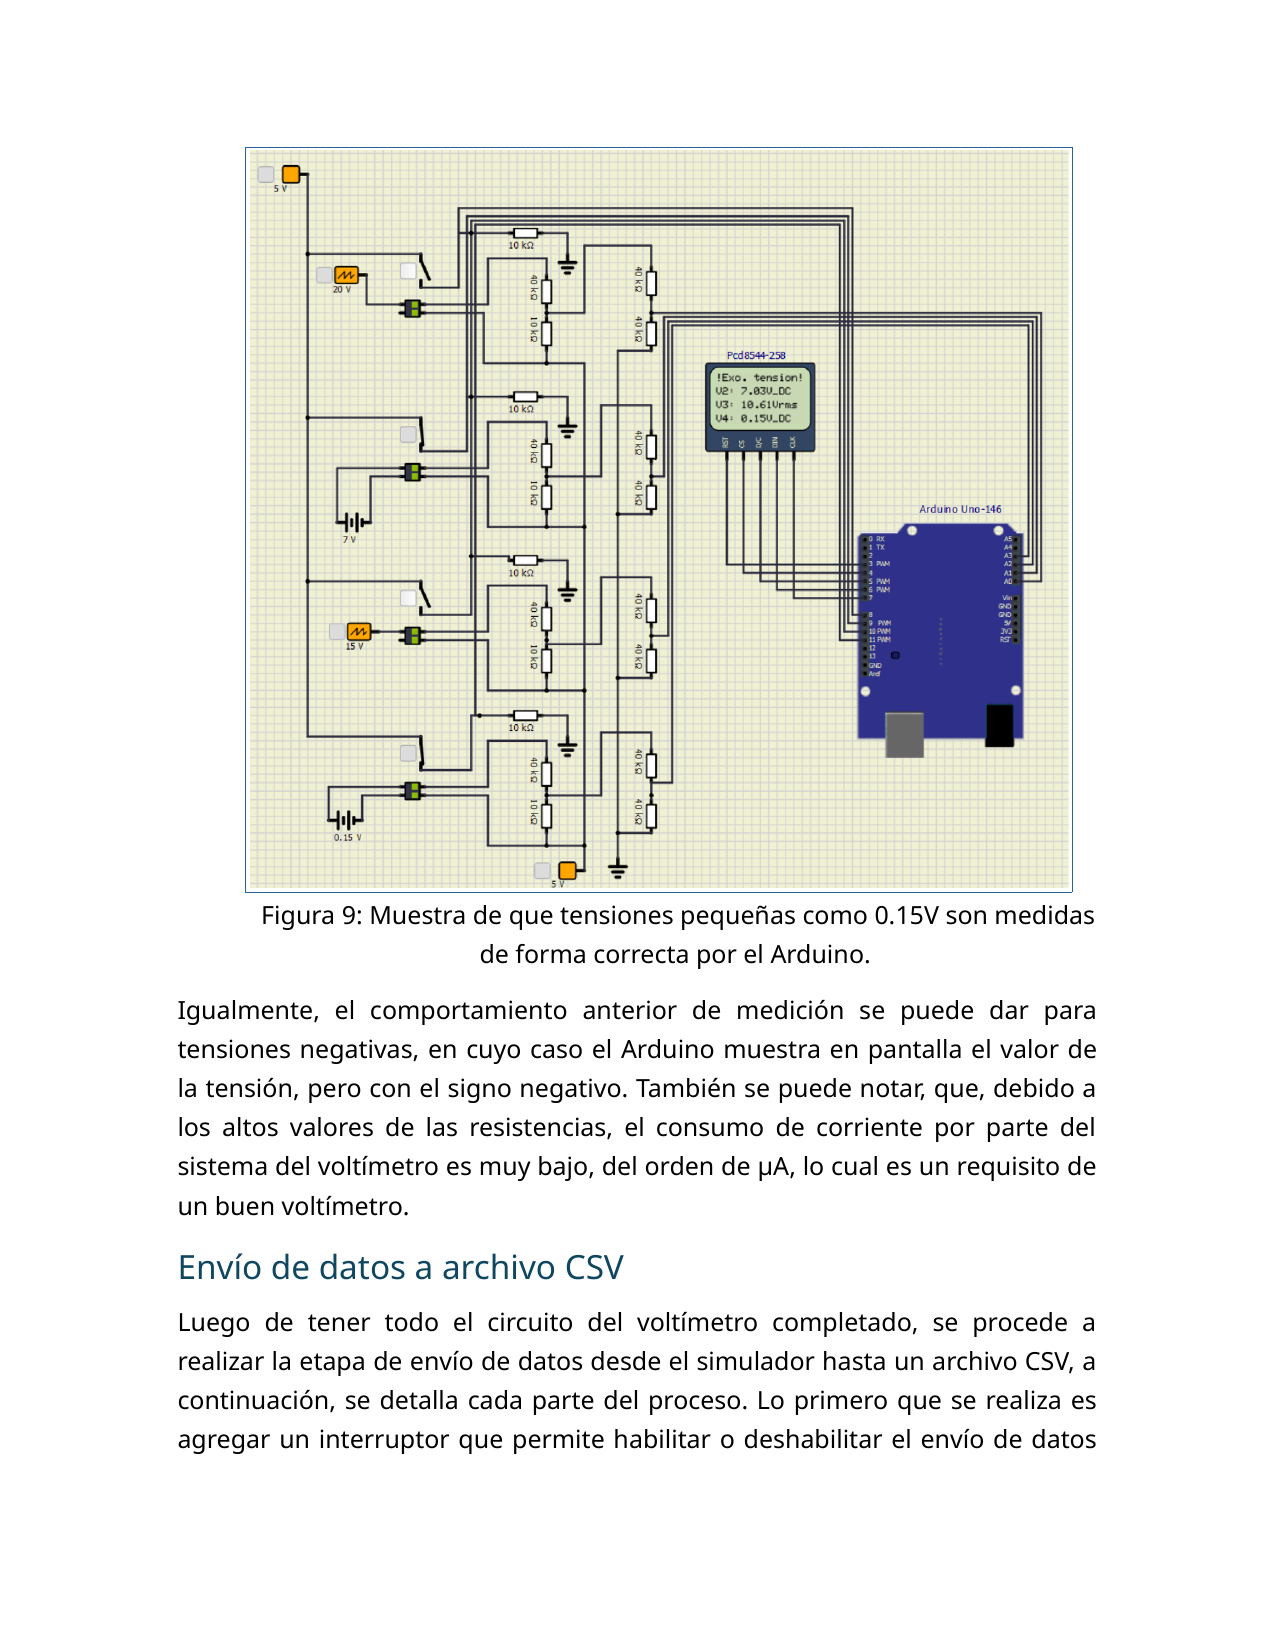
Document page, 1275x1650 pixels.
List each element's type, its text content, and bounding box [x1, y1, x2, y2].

subtitle Envío de datos a archivo CSV [177, 1244, 1098, 1289]
text Igualmente, el comportamiento anterior de medición se puede dar para tensiones negativas, en cuyo caso el Arduino muestra en pantalla el valor de la tensión, pero con el signo negativo. También se puede notar, que, debido a los altos valores de las resistencias, el consumo de corriente por parte del sistema del voltímetro es muy bajo, del orden de μA, lo cual es un requisito de un buen voltímetro. [177, 992, 1098, 1222]
text Luego de tener todo el circuito del voltímetro completado, se procede a realizar la etapa de envío de datos desde el simulador hasta un archivo CSV, a continuación, se detalla cada parte del proceso. Lo primero que se realiza es agregar un interruptor que permite habilitar o deshabilitar el envío de datos [177, 1304, 1098, 1456]
picture [248, 150, 1069, 890]
list Figura 9: Muestra de que tensiones pequeñas como 0.15V son medidas de forma correcta por el Arduino. [215, 890, 1098, 971]
